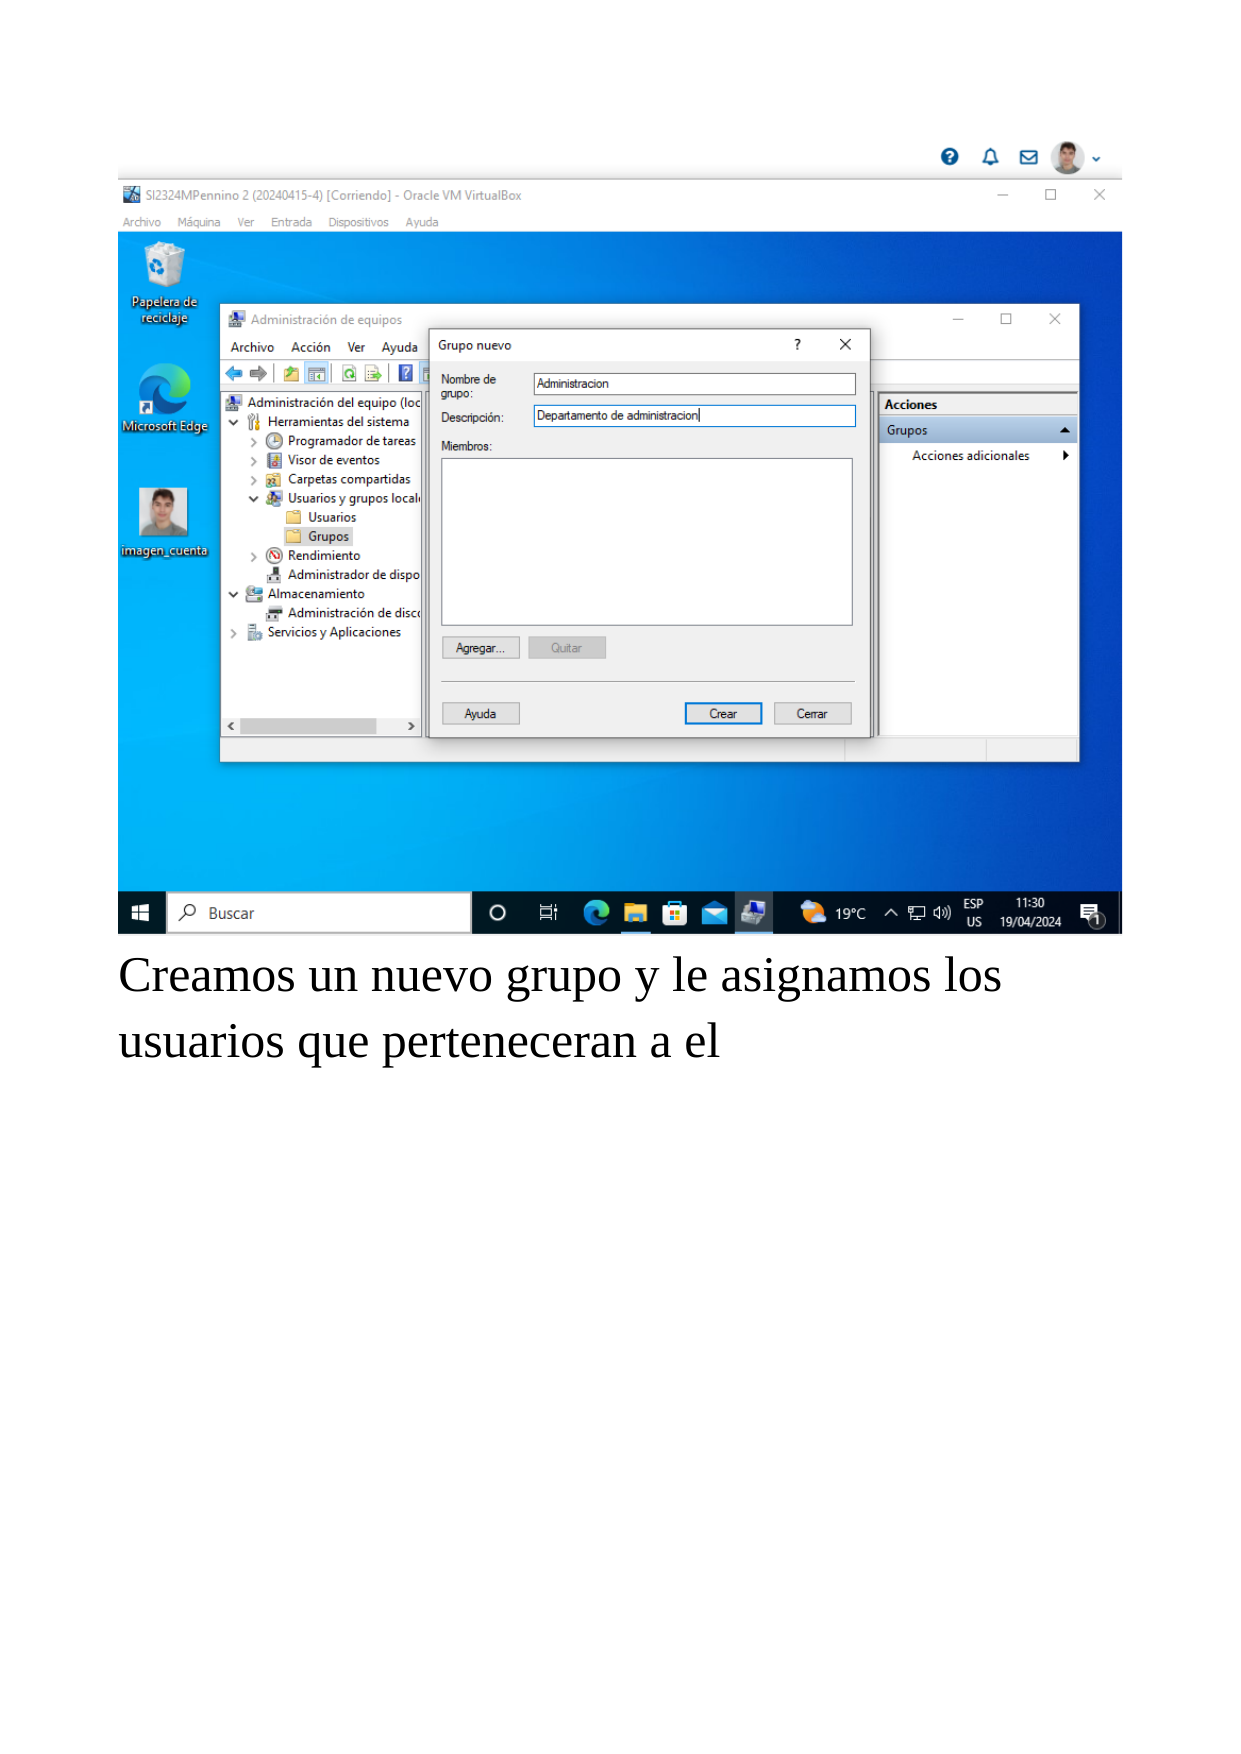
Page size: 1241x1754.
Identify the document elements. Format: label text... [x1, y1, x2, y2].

picture [176, 547, 199, 554]
picture [141, 297, 179, 309]
picture [142, 316, 155, 321]
picture [122, 549, 163, 557]
picture [140, 364, 190, 414]
picture [187, 421, 207, 433]
picture [140, 488, 187, 535]
picture [145, 242, 184, 286]
picture [144, 421, 175, 430]
picture [168, 313, 187, 325]
picture [123, 421, 140, 430]
picture [118, 118, 1123, 936]
text Creamos un nuevo grupo y le asignamos los usuarios que perteneceran a el [118, 936, 1122, 1068]
picture [132, 297, 139, 305]
picture [184, 297, 196, 305]
